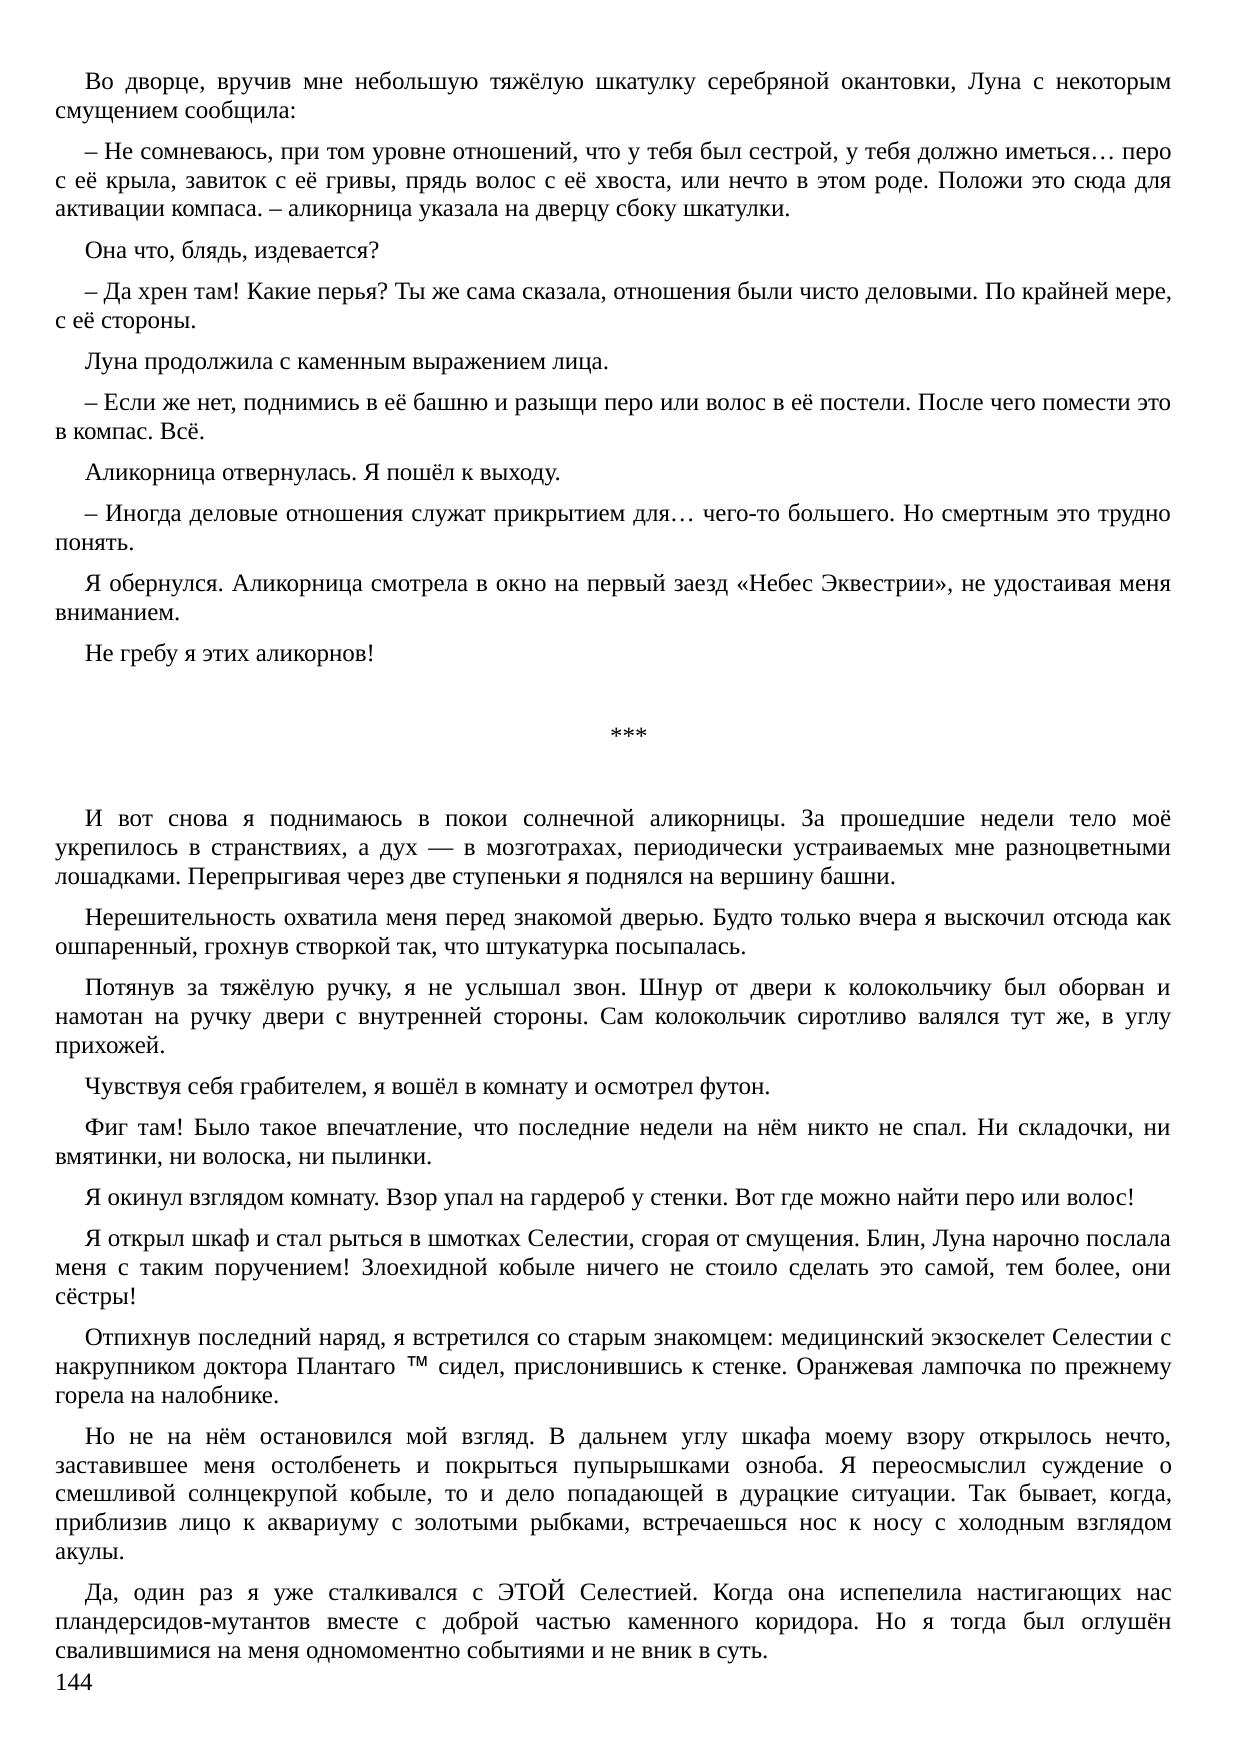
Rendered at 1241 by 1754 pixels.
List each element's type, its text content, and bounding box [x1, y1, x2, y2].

text – Да хрен там! Какие перья? Ты же сама сказала, отношения были чисто деловыми. По крайней мере, с её стороны. [55, 276, 1173, 333]
text Во дворце, вручив мне небольшую тяжёлую шкатулку серебряной окантовки, Луна с некоторым смущением сообщила: [55, 66, 1173, 123]
text – Иногда деловые отношения служат прикрытием для… чего-то большего. Но смертным это трудно понять. [55, 498, 1173, 556]
text *** [55, 721, 1173, 750]
text – Если же нет, поднимись в её башню и разыщи перо или волос в её постели. После чего помести это в компас. Всё. [55, 387, 1173, 445]
text Я обернулся. Аликорница смотрела в окно на первый заезд «Небес Эквестрии», не удостаивая меня вниманием. [55, 568, 1173, 626]
text Чувствуя себя грабителем, я вошёл в комнату и осмотрел футон. [55, 1071, 1173, 1100]
text Луна продолжила с каменным выражением лица. [55, 346, 1173, 375]
text Она что, блядь, издевается? [55, 235, 1173, 263]
text Отпихнув последний наряд, я встретился со старым знакомцем: медицинский экзоскелет Селестии с накрупником доктора Плантаго  сидел, прислонившись к стенке. Оранжевая лампочка по прежнему горела на налобнике. [55, 1322, 1173, 1408]
text Я открыл шкаф и стал рыться в шмотках Селестии, сгорая от смущения. Блин, Луна нарочно послала меня с таким поручением! Злоехидной кобыле ничего не стоило сделать это самой, тем более, они сёстры! [55, 1223, 1173, 1310]
text Да, один раз я уже сталкивался с ЭТОЙ Селестией. Когда она испепелила настигающих нас пландерсидов-мутантов вместе с доброй частью каменного коридора. Но я тогда был оглушён свалившимися на меня одномоментно событиями и не вник в суть. [55, 1577, 1173, 1663]
text Я окинул взглядом комнату. Взор упал на гардероб у стенки. Вот где можно найти перо или волос! [55, 1182, 1173, 1211]
text Нерешительность охватила меня перед знакомой дверью. Будто только вчера я выскочил отсюда как ошпаренный, грохнув створкой так, что штукатурка посыпалась. [55, 902, 1173, 960]
text – Не сомневаюсь, при том уровне отношений, что у тебя был сестрой, у тебя должно иметься… перо с её крыла, завиток с её гривы, прядь волос с её хвоста, или нечто в этом роде. Положи это сюда для активации компаса. – аликорница указала на дверцу сбоку шкатулки. [55, 136, 1173, 222]
text Аликорница отвернулась. Я пошёл к выходу. [55, 457, 1173, 486]
text Фиг там! Было такое впечатление, что последние недели на нём никто не спал. Ни складочки, ни вмятинки, ни волоска, ни пылинки. [55, 1112, 1173, 1170]
text Не гребу я этих аликорнов! [55, 638, 1173, 667]
text Но не на нём остановился мой взгляд. В дальнем углу шкафа моему взору открылось нечто, заставившее меня остолбенеть и покрыться пупырышками озноба. Я переосмыслил суждение о смешливой солнцекрупой кобыле, то и дело попадающей в дурацкие ситуации. Так бывает, когда, приблизив лицо к аквариуму с золотыми рыбками, встречаешься нос к носу с холодным взглядом акулы. [55, 1421, 1173, 1565]
text И вот снова я поднимаюсь в покои солнечной аликорницы. За прошедшие недели тело моё укрепилось в странствиях, а дух — в мозготрахах, периодически устраиваемых мне разноцветными лошадками. Перепрыгивая через две ступеньки я поднялся на вершину башни. [55, 803, 1173, 890]
text Потянув за тяжёлую ручку, я не услышал звон. Шнур от двери к колокольчику был оборван и намотан на ручку двери с внутренней стороны. Сам колокольчик сиротливо валялся тут же, в углу прихожей. [55, 972, 1173, 1058]
